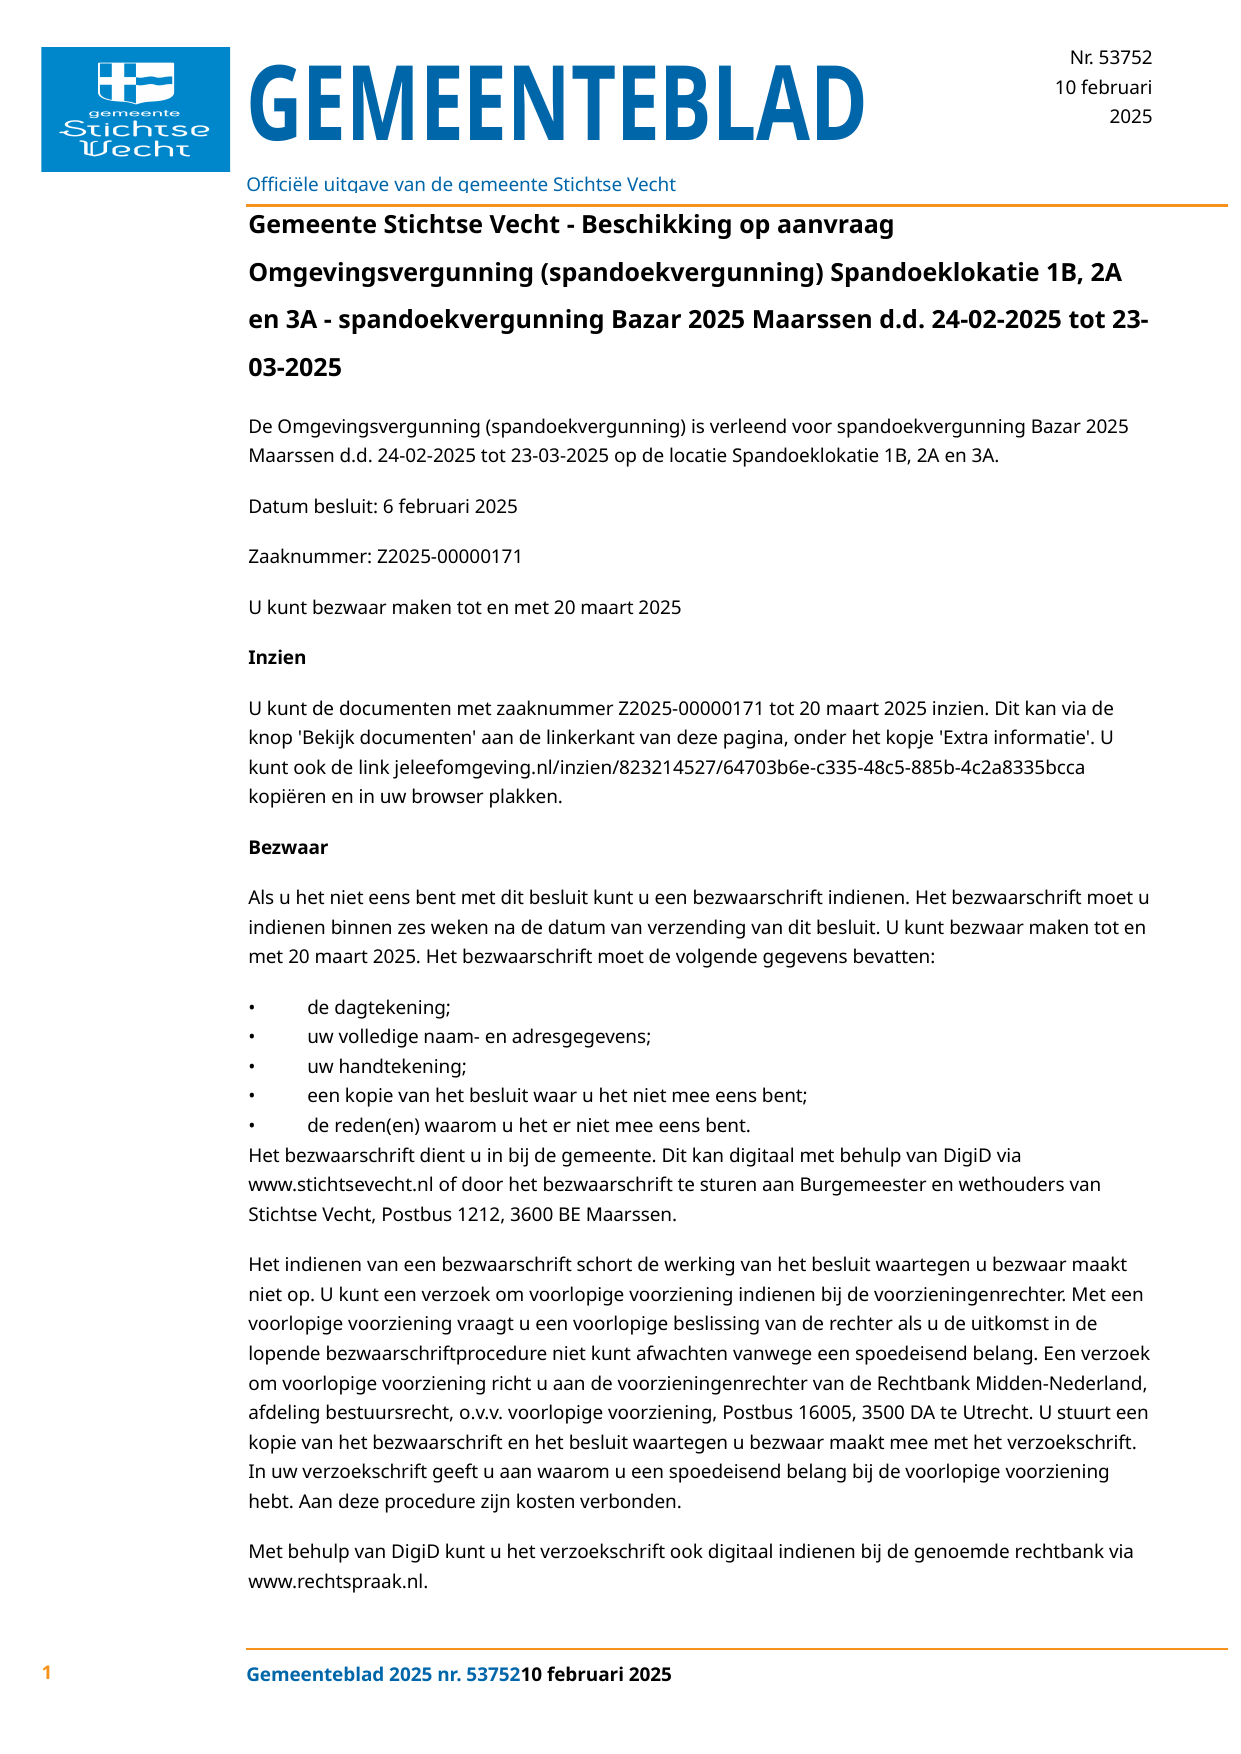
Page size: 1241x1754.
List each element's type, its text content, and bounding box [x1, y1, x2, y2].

text Zaaknummer: Z2025-00000171 [248, 543, 1152, 569]
list uw handtekening; [248, 1053, 1152, 1079]
picture [99, 63, 135, 101]
text Als u het niet eens bent met dit besluit kunt u een bezwaarschrift indienen. Het bezwaarschrift moet u indienen binnen zes weken na de datum van verzending van dit besluit. U kunt bezwaar maken tot en met 20 maart 2025. Het bezwaarschrift moet de volgende gegevens bevatten: [248, 884, 1152, 969]
text U kunt bezwaar maken tot en met 20 maart 2025 [248, 594, 1152, 620]
text Met behulp van DigiD kunt u het verzoekschrift ook digitaal indienen bij de genoemde rechtbank via www.rechtspraak.nl. [248, 1538, 1152, 1594]
picture [137, 63, 174, 103]
text Datum besluit: 6 februari 2025 [248, 493, 1152, 519]
list een kopie van het besluit waar u het niet mee eens bent; [248, 1083, 1152, 1108]
text Het bezwaarschrift dient u in bij de gemeente. Dit kan digitaal met behulp van DigiD via www.stichtsevecht.nl of door het bezwaarschrift te sturen aan Burgemeester en wethouders van Stichtse Vecht, Postbus 1212, 3600 BE Maarssen. [248, 1142, 1152, 1227]
text U kunt de documenten met zaaknummer Z2025-00000171 tot 20 maart 2025 inzien. Dit kan via de knop 'Bekijk documenten' aan de linkerkant van deze pagina, onder het kopje 'Extra informatie'. U kunt ook de link jeleefomgeving.nl/inzien/823214527/64703b6e-c335-48c5-885b-4c2a8335bcca kopiëren en in uw browser plakken. [248, 695, 1152, 809]
list de dagtekening; [248, 994, 1152, 1020]
text Gemeente Stichtse Vecht - Beschikking op aanvraag Omgevingsvergunning (spandoekvergunning) Spandoeklokatie 1B, 2A en 3A - spandoekvergunning Bazar 2025 Maarssen d.d. 24-02-2025 tot 23-03-2025 [248, 207, 1152, 384]
list uw volledige naam- en adresgegevens; [248, 1023, 1152, 1049]
text Het indienen van een bezwaarschrift schort de werking van het besluit waartegen u bezwaar maakt niet op. U kunt een verzoek om voorlopige voorziening indienen bij de voorzieningenrechter. Met een voorlopige voorziening vraagt u een voorlopige beslissing van de rechter als u de uitkomst in de lopende bezwaarschriftprocedure niet kunt afwachten vanwege een spoedeisend belang. Een verzoek om voorlopige voorziening richt u aan de voorzieningenrechter van de Rechtbank Midden-Nederland, afdeling bestuursrecht, o.v.v. voorlopige voorziening, Postbus 16005, 3500 DA te Utrecht. U stuurt een kopie van het bezwaarschrift en het besluit waartegen u bezwaar maakt mee met het verzoekschrift. In uw verzoekschrift geeft u aan waarom u een spoedeisend belang bij de voorlopige voorziening hebt. Aan deze procedure zijn kosten verbonden. [248, 1251, 1152, 1514]
list de reden(en) waarom u het er niet mee eens bent. [248, 1112, 1152, 1138]
text De Omgevingsvergunning (spandoekvergunning) is verleend voor spandoekvergunning Bazar 2025 Maarssen d.d. 24-02-2025 tot 23-03-2025 op de locatie Spandoeklokatie 1B, 2A en 3A. [248, 413, 1152, 468]
text Inzien [248, 644, 1152, 670]
text Bezwaar [248, 834, 1152, 860]
